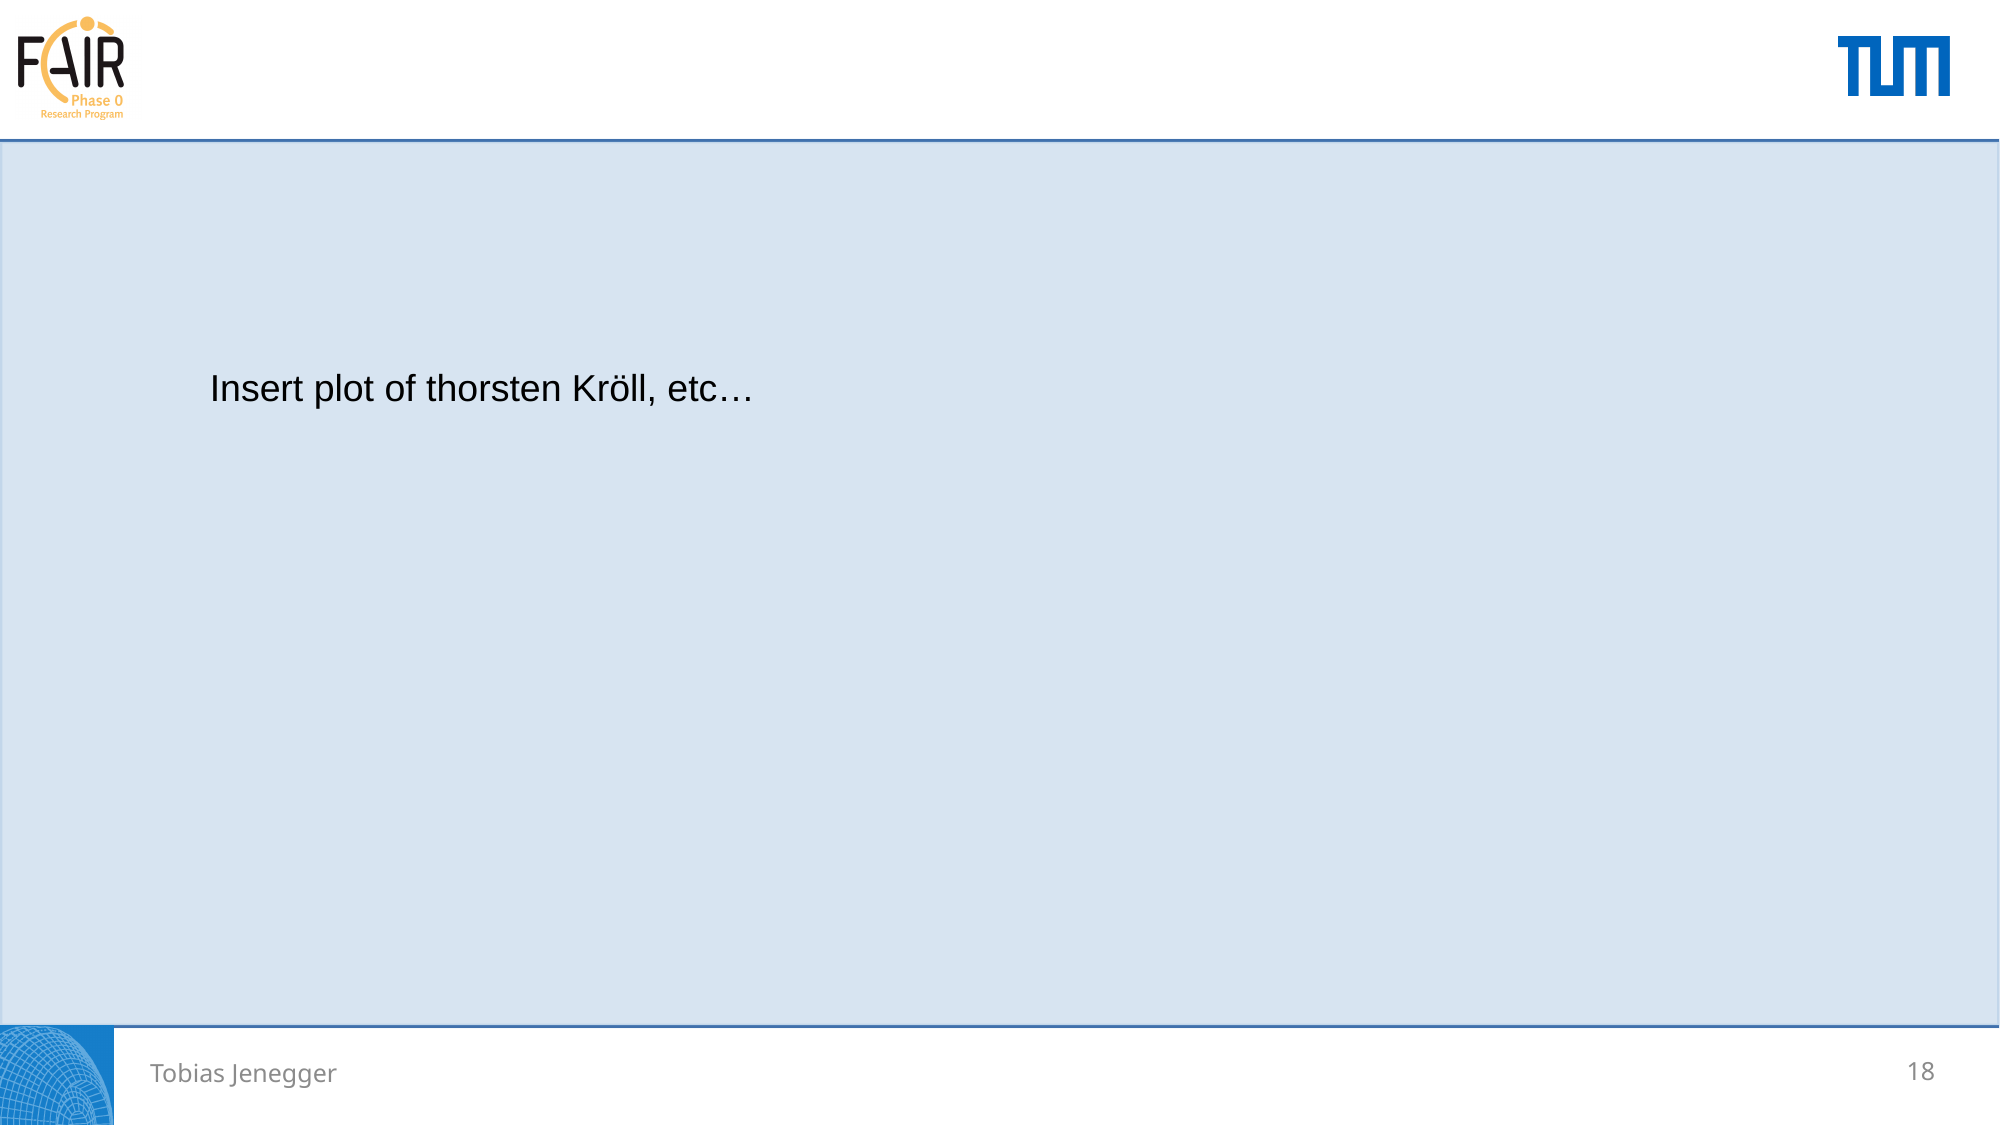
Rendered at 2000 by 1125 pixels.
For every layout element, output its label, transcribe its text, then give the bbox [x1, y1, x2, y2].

text_box Insert plot of thorsten Kröll, etc… [195, 360, 1606, 459]
picture [15, 15, 142, 120]
picture [1838, 36, 1950, 96]
picture [0, 1025, 114, 1125]
